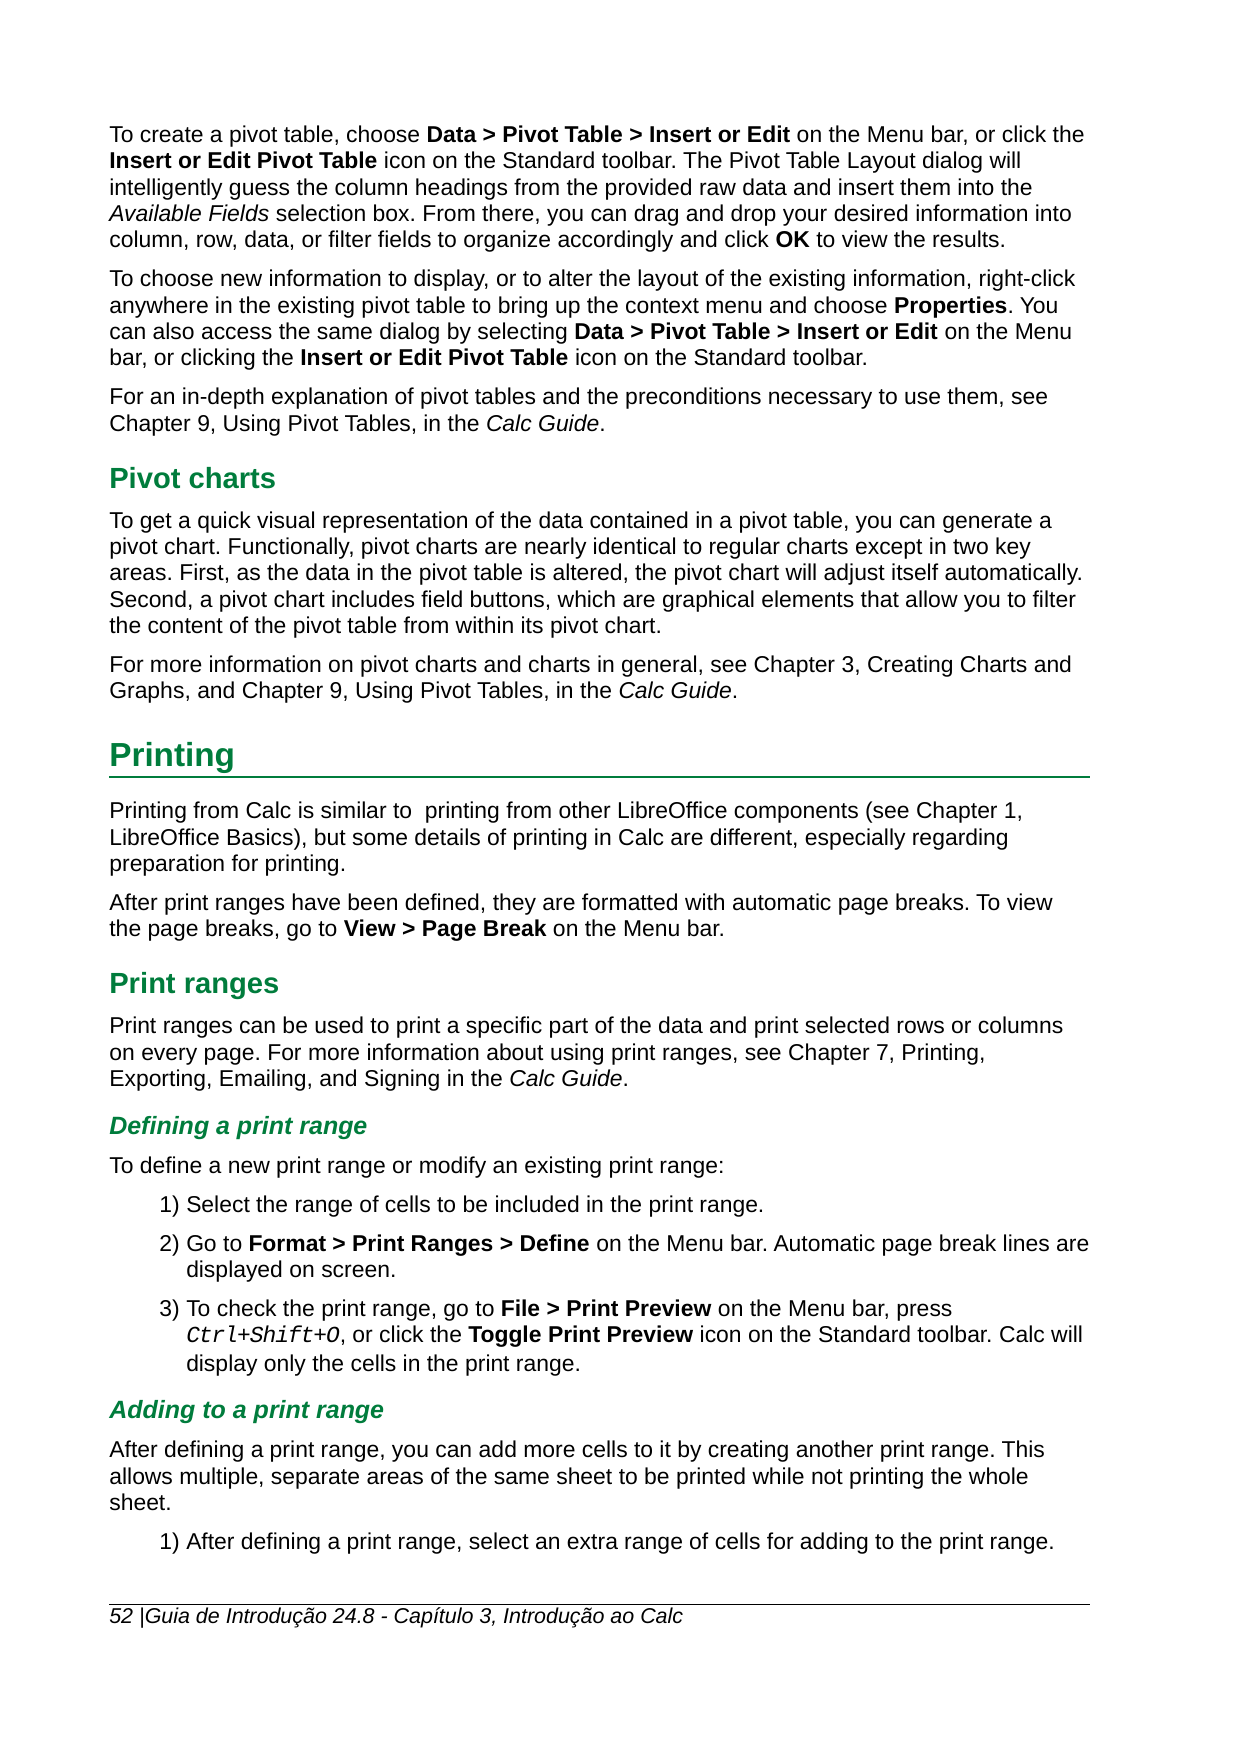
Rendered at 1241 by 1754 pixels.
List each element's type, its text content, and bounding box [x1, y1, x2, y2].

list After defining a print range, select an extra range of cells for adding to the print range. [186, 1528, 1090, 1554]
list After defining a print range, you can add more cells to it by creating another print range. This allows multiple, separate areas of the same sheet to be printed while not printing the whole sheet. [109, 1436, 1090, 1516]
subtitle Adding to a print range [109, 1395, 1090, 1424]
text To get a quick visual representation of the data contained in a pivot table, you can generate a pivot chart. Functionally, pivot charts are nearly identical to regular charts except in two key areas. First, as the data in the pivot table is altered, the pivot chart will adjust itself automatically. Second, a pivot chart includes field buttons, which are graphical elements that allow you to filter the content of the pivot table from within its pivot chart. [109, 507, 1090, 638]
list To check the print range, go to File > Print Preview on the Menu bar, press Ctrl+Shift+O, or click the Toggle Print Preview icon on the Standard toolbar. Calc will display only the cells in the print range. [186, 1295, 1090, 1376]
list Select the range of cells to be included in the print range. [186, 1191, 1090, 1217]
text Print ranges can be used to print a specific part of the data and print selected rows or columns on every page. For more information about using print ranges, see Chapter 7, Printing, Exporting, Emailing, and Signing in the Calc Guide. [109, 1012, 1090, 1091]
subtitle Defining a print range [109, 1111, 1090, 1139]
text To choose new information to display, or to alter the layout of the existing information, right-click anywhere in the existing pivot table to bring up the context menu and choose Properties. You can also access the same dialog by selecting Data > Pivot Table > Insert or Edit on the Menu bar, or clicking the Insert or Edit Pivot Table icon on the Standard toolbar. [109, 265, 1090, 371]
text To create a pivot table, choose Data > Pivot Table > Insert or Edit on the Menu bar, or click the Insert or Edit Pivot Table icon on the Standard toolbar. The Pivot Table Layout dialog will intelligently guess the column headings from the provided raw data and insert them into the Available Fields selection box. From there, you can drag and drop your desired information into column, row, data, or filter fields to organize accordingly and click OK to view the results. [109, 121, 1090, 253]
text After print ranges have been defined, they are formatted with automatic page breaks. To view the page breaks, go to View > Page Break on the Menu bar. [109, 889, 1090, 941]
subtitle Print ranges [109, 966, 1090, 1000]
list Go to Format > Print Ranges > Define on the Menu bar. Automatic page break lines are displayed on screen. [186, 1229, 1090, 1282]
text Printing from Calc is similar to printing from other LibreOffice components (see Chapter 1, LibreOffice Basics), but some details of printing in Calc are different, especially regarding preparation for printing. [109, 797, 1090, 876]
text For an in-depth explanation of pivot tables and the preconditions necessary to use them, see Chapter 9, Using Pivot Tables, in the Calc Guide. [109, 383, 1090, 436]
list To define a new print range or modify an existing print range: [109, 1152, 1090, 1178]
subtitle Pivot charts [109, 461, 1090, 494]
text For more information on pivot charts and charts in general, see Chapter 3, Creating Charts and Graphs, and Chapter 9, Using Pivot Tables, in the Calc Guide. [109, 651, 1090, 704]
subtitle Printing [109, 735, 1090, 776]
